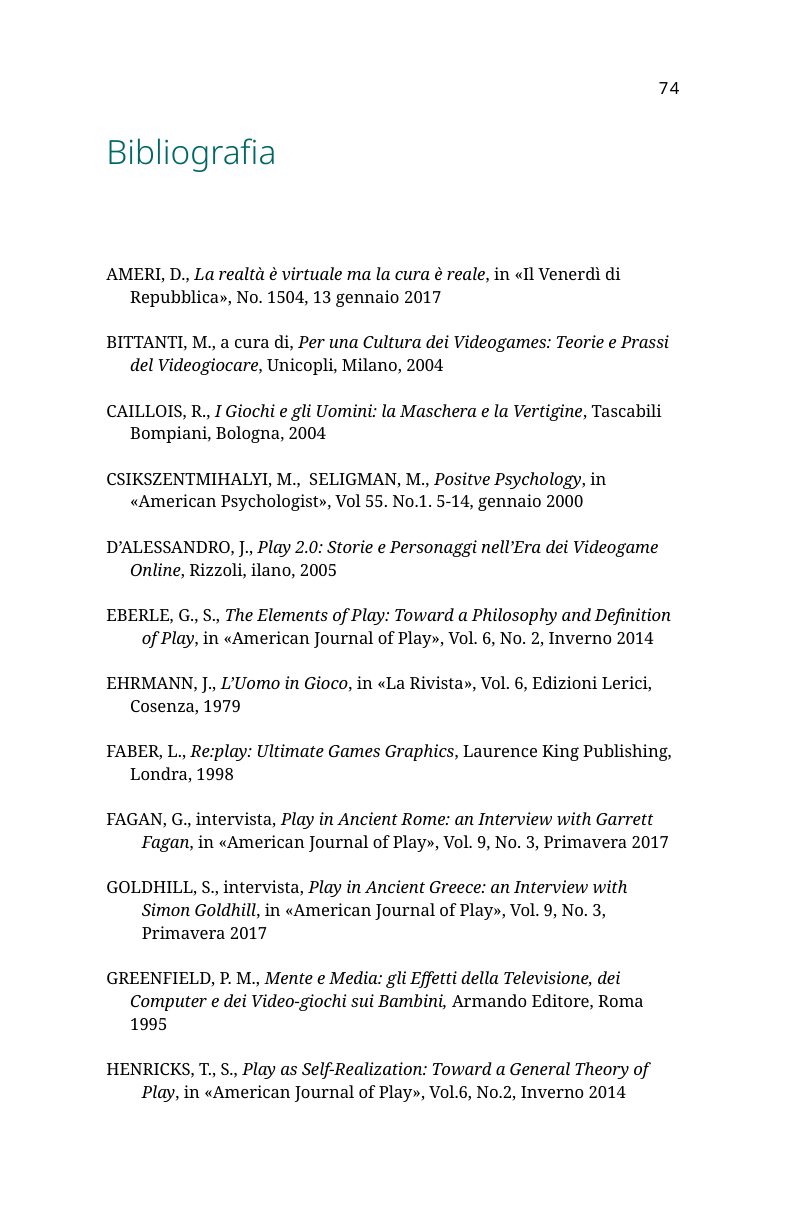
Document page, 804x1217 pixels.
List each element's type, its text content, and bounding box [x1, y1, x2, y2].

subtitle Bibliografia [106, 129, 679, 174]
text FAGAN, G., intervista, Play in Ancient Rome: an Interview with Garrett Fagan, in «American Journal of Play», Vol. 9, No. 3, Primavera 2017 [106, 808, 679, 853]
text EHRMANN, J., L’Uomo in Gioco, in «La Rivista», Vol. 6, Edizioni Lerici, Cosenza, 1979 [106, 672, 679, 717]
text HENRICKS, T., S., Play as Self-Realization: Toward a General Theory of Play, in «American Journal of Play», Vol.6, No.2, Inverno 2014 [106, 1058, 679, 1103]
text GOLDHILL, S., intervista, Play in Ancient Greece: an Interview with Simon Goldhill, in «American Journal of Play», Vol. 9, No. 3, Primavera 2017 [106, 876, 679, 944]
text EBERLE, G., S., The Elements of Play: Toward a Philosophy and Definition of Play, in «American Journal of Play», Vol. 6, No. 2, Inverno 2014 [106, 603, 679, 649]
text CAILLOIS, R., I Giochi e gli Uomini: la Maschera e la Vertigine, Tascabili Bompiani, Bologna, 2004 [106, 399, 679, 444]
text D’ALESSANDRO, J., Play 2.0: Storie e Personaggi nell’Era dei Videogame Online, Rizzoli, ilano, 2005 [106, 535, 679, 581]
text FABER, L., Re:play: Ultimate Games Graphics, Laurence King Publishing, Londra, 1998 [106, 740, 679, 785]
text CSIKSZENTMIHALYI, M., SELIGMAN, M., Positve Psychology, in «American Psychologist», Vol 55. No.1. 5-14, gennaio 2000 [106, 467, 679, 513]
text BITTANTI, M., a cura di, Per una Cultura dei Videogames: Teorie e Prassi del Videogiocare, Unicopli, Milano, 2004 [106, 331, 679, 376]
text GREENFIELD, P. M., Mente e Media: gli Effetti della Televisione, dei Computer e dei Video-giochi sui Bambini, Armando Editore, Roma 1995 [106, 967, 679, 1035]
text AMERI, D., La realtà è virtuale ma la cura è reale, in «Il Venerdì di Repubblica», No. 1504, 13 gennaio 2017 [106, 263, 679, 308]
